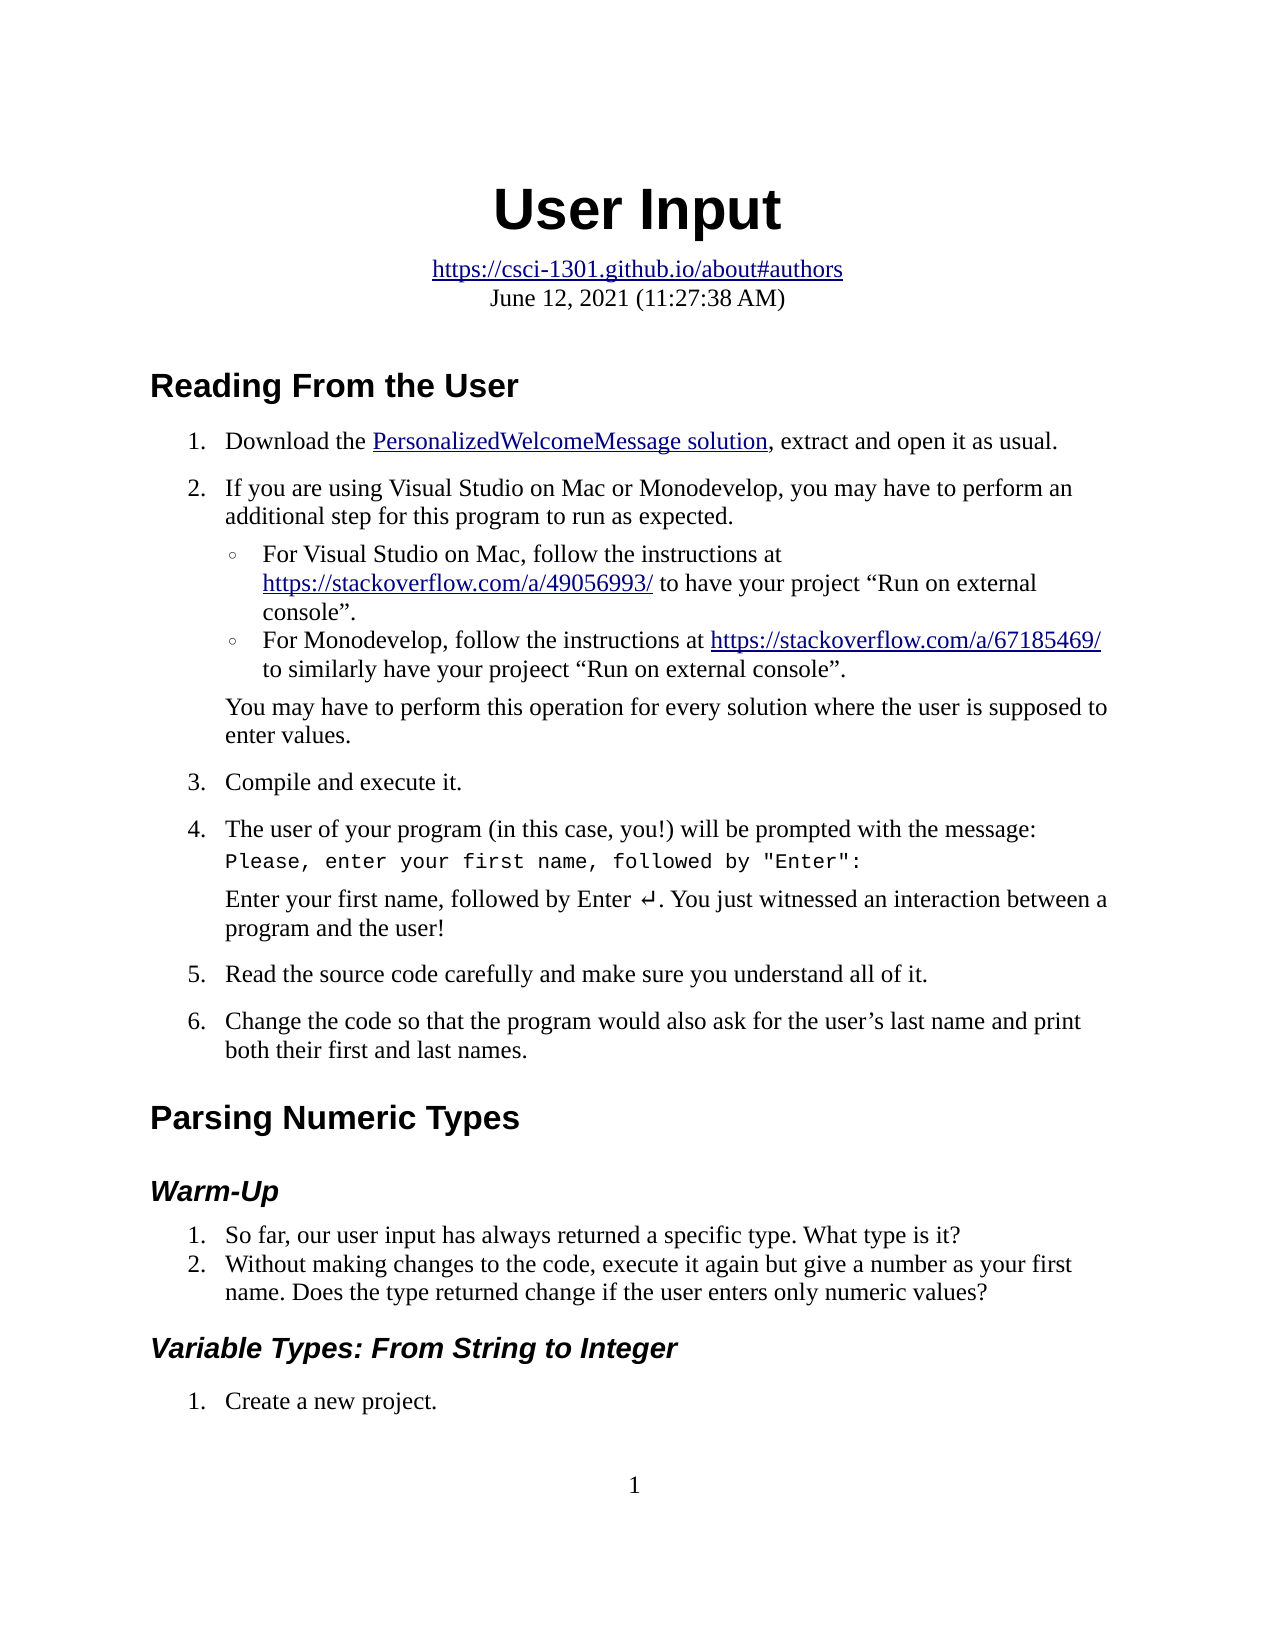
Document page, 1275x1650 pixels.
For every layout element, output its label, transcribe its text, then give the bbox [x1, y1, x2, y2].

list For Monodevelop, follow the instructions at https://stackoverflow.com/a/67185469/ to similarly have your projeect “Run on external console”. [225, 625, 1125, 683]
list Compile and execute it. [187, 767, 1125, 796]
subtitle Parsing Numeric Types [150, 1098, 1125, 1136]
list Please, enter your first name, followed by "Enter": [187, 852, 1125, 875]
subtitle Reading From the User [150, 366, 1125, 404]
list If you are using Visual Studio on Mac or Monodevelop, you may have to perform an additional step for this program to run as expected. [187, 473, 1125, 530]
list So far, our user input has always returned a specific type. What type is it? [187, 1220, 1125, 1249]
list You may have to perform this operation for every solution where the user is supposed to enter values. [187, 692, 1125, 749]
text https://csci-1301.github.io/about#authors [150, 254, 1125, 283]
subtitle Variable Types: From String to Integer [150, 1331, 1125, 1365]
list Enter your first name, followed by Enter ↵. You just witnessed an interaction between a program and the user! [187, 884, 1125, 942]
list Read the source code carefully and make sure you understand all of it. [187, 959, 1125, 988]
list Change the code so that the program would also ask for the user’s last name and print both their first and last names. [187, 1006, 1125, 1064]
title User Input [150, 175, 1125, 242]
list For Visual Studio on Mac, follow the instructions at https://stackoverflow.com/a/49056993/ to have your project “Run on external console”. [225, 539, 1125, 625]
list The user of your program (in this case, you!) will be prompted with the message: [187, 814, 1125, 843]
subtitle Warm-Up [150, 1174, 1125, 1207]
list Create a new project. [187, 1386, 1125, 1415]
list Download the PersonalizedWelcomeMessage solution, extract and open it as usual. [187, 426, 1125, 455]
list Without making changes to the code, execute it again but give a number as your first name. Does the type returned change if the user enters only numeric values? [187, 1249, 1125, 1306]
text June 12, 2021 (11:27:38 AM) [150, 283, 1125, 312]
